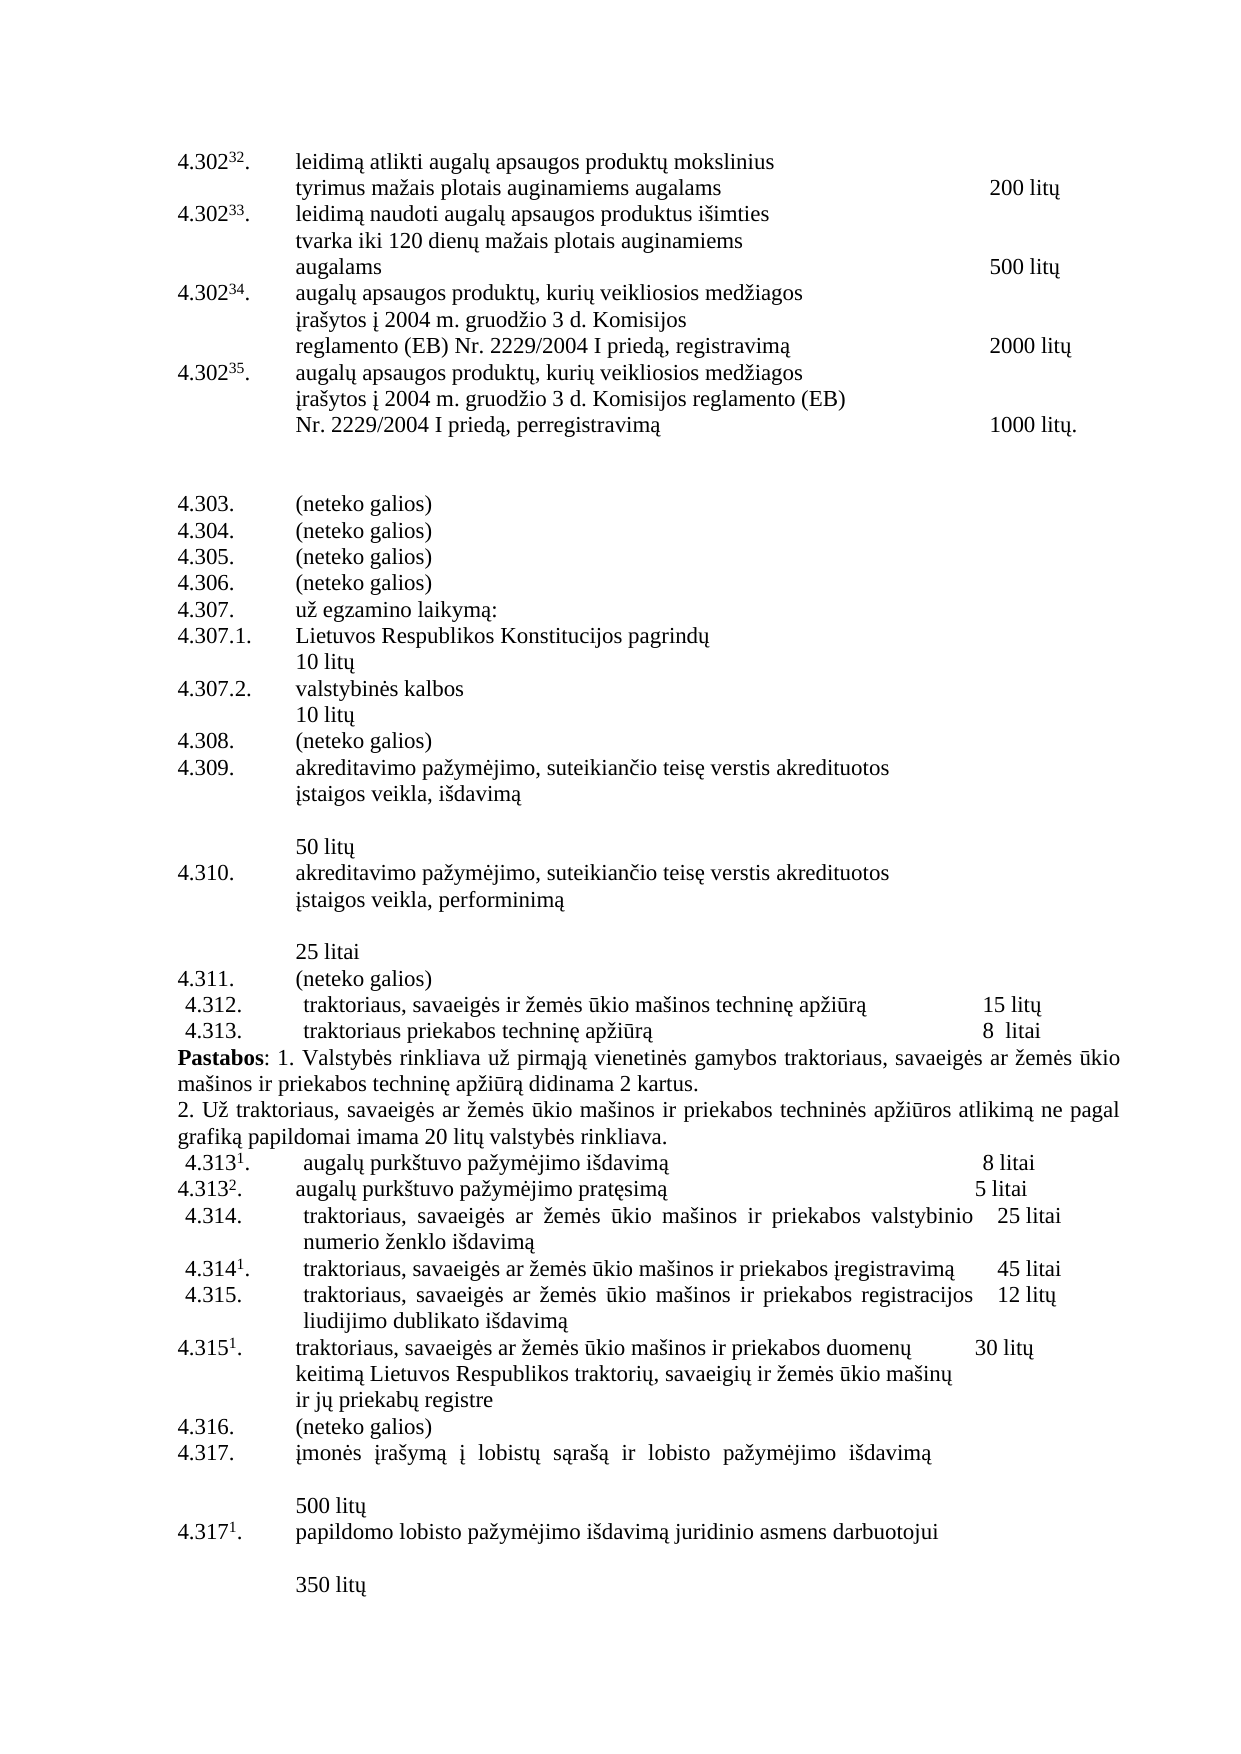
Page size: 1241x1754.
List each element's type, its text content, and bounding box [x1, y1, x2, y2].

text 4.303. (neteko galios) [177, 490, 945, 517]
text reglamento (EB) Nr. 2229/2004 I priedą, registravimą 2000 litų [177, 332, 1122, 358]
text 4.30234. augalų apsaugos produktų, kurių veikliosios medžiagos [177, 279, 1122, 306]
text 4.317. įmonės įrašymą į lobistų sąrašą ir lobisto pažymėjimo išdavimą 500 litų [177, 1439, 945, 1518]
text 4.304. (neteko galios) [177, 517, 945, 543]
text 4.3151. traktoriaus, savaeigės ar žemės ūkio mašinos ir priekabos duomenų 30 litų [177, 1334, 1122, 1360]
text 4.3132. augalų purkštuvo pažymėjimo pratęsimą 5 litai [177, 1176, 1122, 1202]
text 4.307.2. valstybinės kalbos 10 litų [177, 675, 945, 727]
table_header 4.3131. [174, 1149, 292, 1176]
text 4.305. (neteko galios) [177, 543, 945, 569]
text 2. Už traktoriaus, savaeigės ar žemės ūkio mašinos ir priekabos techninės apžiūros atlikimą ne pagal grafiką papildomai imama 20 litų valstybės rinkliava. [177, 1096, 1122, 1149]
text 4.316. (neteko galios) [177, 1413, 945, 1439]
text tyrimus mažais plotais auginamiems augalams 200 litų [177, 174, 1122, 200]
table_cell traktoriaus, savaeigės ar žemės ūkio mašinos ir priekabos įregistravimą [292, 1255, 986, 1281]
text 4.30233. leidimą naudoti augalų apsaugos produktus išimties [177, 200, 1122, 227]
text 4.307. už egzamino laikymą: [177, 596, 945, 622]
table_cell 4.3141. [174, 1255, 292, 1281]
text Pastabos: 1. Valstybės rinkliava už pirmąją vienetinės gamybos traktoriaus, savaeigės ar žemės ūkio mašinos ir priekabos techninę apžiūrą didinama 2 kartus. [177, 1044, 1122, 1096]
text 4.308. (neteko galios) [177, 727, 945, 754]
table_header traktoriaus, savaeigės ir žemės ūkio mašinos techninę apžiūrą [292, 991, 971, 1017]
table_header 15 litų [971, 991, 1144, 1017]
text 4.306. (neteko galios) [177, 569, 945, 596]
table_cell 4.315. [174, 1281, 292, 1334]
text Nr. 2229/2004 I priedą, perregistravimą 1000 litų. [177, 411, 1122, 438]
table_cell traktoriaus, savaeigės ar žemės ūkio mašinos ir priekabos registracijos liudijimo dublikato išdavimą [292, 1281, 986, 1334]
text 4.310. akreditavimo pažymėjimo, suteikiančio teisę verstis akredituotos įstaigos veikla, performinimą 25 litai [177, 859, 945, 965]
text 4.3171. papildomo lobisto pažymėjimo išdavimą juridinio asmens darbuotojui 350 litų [177, 1518, 945, 1597]
table_header 8 litai [971, 1149, 1144, 1176]
table_cell 8 litai [971, 1018, 1144, 1044]
table_header 4.314. [174, 1202, 292, 1254]
table_cell 4.313. [174, 1018, 292, 1044]
table_header traktoriaus, savaeigės ar žemės ūkio mašinos ir priekabos valstybinio numerio ženklo išdavimą [292, 1202, 986, 1254]
table_header 25 litai [986, 1202, 1144, 1254]
text 4.30235. augalų apsaugos produktų, kurių veikliosios medžiagos [177, 358, 1122, 385]
text augalams 500 litų [177, 253, 1122, 279]
table_cell traktoriaus priekabos techninę apžiūrą [292, 1018, 971, 1044]
table_header 4.312. [174, 991, 292, 1017]
text ir jų priekabų registre [177, 1386, 945, 1413]
text įrašytos į 2004 m. gruodžio 3 d. Komisijos [177, 306, 1122, 332]
table_header augalų purkštuvo pažymėjimo išdavimą [292, 1149, 971, 1176]
text 4.311. (neteko galios) [177, 965, 945, 991]
text 4.307.1. Lietuvos Respublikos Konstitucijos pagrindų 10 litų [177, 622, 945, 675]
table_cell 45 litai [986, 1255, 1144, 1281]
text įrašytos į 2004 m. gruodžio 3 d. Komisijos reglamento (EB) [177, 385, 1122, 411]
text 4.30232. leidimą atlikti augalų apsaugos produktų mokslinius [177, 148, 1122, 174]
text 4.309. akreditavimo pažymėjimo, suteikiančio teisę verstis akredituotos įstaigos veikla, išdavimą 50 litų [177, 754, 945, 859]
table_cell 12 litų [986, 1281, 1144, 1334]
text tvarka iki 120 dienų mažais plotais auginamiems [177, 227, 1122, 253]
text keitimą Lietuvos Respublikos traktorių, savaeigių ir žemės ūkio mašinų [177, 1360, 1122, 1386]
